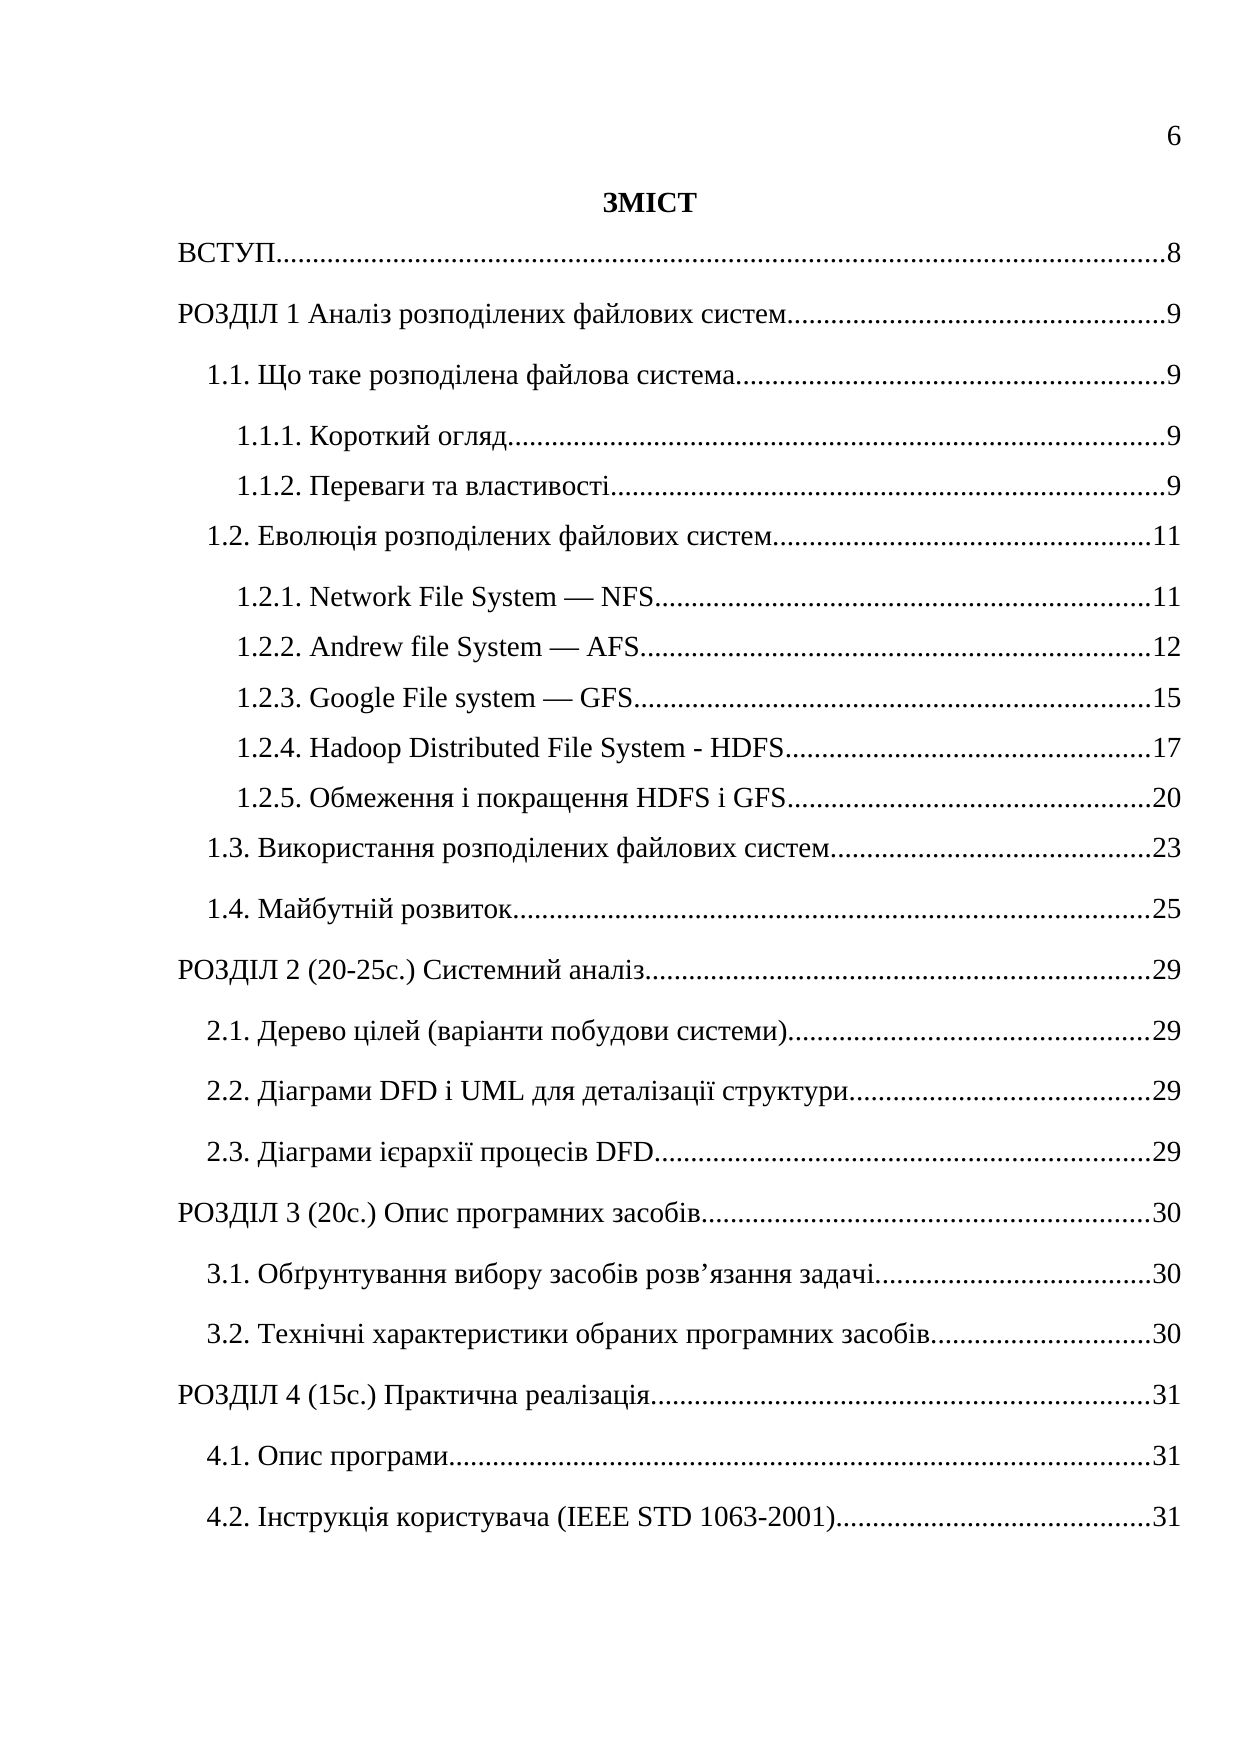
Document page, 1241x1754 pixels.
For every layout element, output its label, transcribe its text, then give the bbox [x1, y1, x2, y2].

text 3.1. Обґрунтування вибору засобів розв’язання задачі. 30 [147, 1256, 1181, 1289]
text РОЗДІЛ 1 Аналіз розподілених файлових систем 9 [118, 296, 1181, 330]
text 1.2.5. Обмеження і покращення HDFS і GFS 20 [236, 780, 1181, 814]
text 3.2. Технічні характеристики обраних програмних засобів. 30 [147, 1316, 1181, 1350]
text ЗМІСТ [118, 185, 1181, 219]
text 1.1. Що таке розподілена файлова система. 9 [147, 357, 1181, 391]
text 2.2. Діаграми DFD і UML для деталізації структури. 29 [147, 1073, 1181, 1107]
text 1.2.4. Hadoop Distributed File System - HDFS 17 [236, 730, 1181, 763]
text 2.3. Діаграми ієрархії процесів DFD. 29 [147, 1134, 1181, 1168]
text 1.4. Майбутній розвиток. 25 [147, 891, 1181, 925]
text РОЗДІЛ 4 (15c.) Практична реалізація 31 [118, 1377, 1181, 1411]
text 1.2.2. Andrew file System — AFS. 12 [236, 629, 1181, 663]
text 4.2. Інструкція користувача (IEEE STD 1063-2001). 31 [147, 1499, 1181, 1532]
text 1.2. Еволюція розподілених файлових систем. 11 [147, 518, 1181, 552]
text 1.3. Використання розподілених файлових систем. 23 [147, 831, 1181, 864]
text 1.2.3. Google File system — GFS 15 [236, 680, 1181, 713]
text 1.1.2. Переваги та властивості. 9 [236, 468, 1181, 502]
text 2.1. Дерево цілей (варіанти побудови системи). 29 [147, 1013, 1181, 1046]
text РОЗДІЛ 2 (20-25c.) Системний аналіз 29 [118, 952, 1181, 986]
text РОЗДІЛ 3 (20c.) Опис програмних засобів 30 [118, 1195, 1181, 1228]
text 4.1. Опис програми. 31 [147, 1438, 1181, 1471]
text 1.2.1. Network File System — NFS. 11 [236, 579, 1181, 613]
text 1.1.1. Короткий огляд. 9 [236, 418, 1181, 451]
text ВСТУП 8 [118, 236, 1181, 269]
